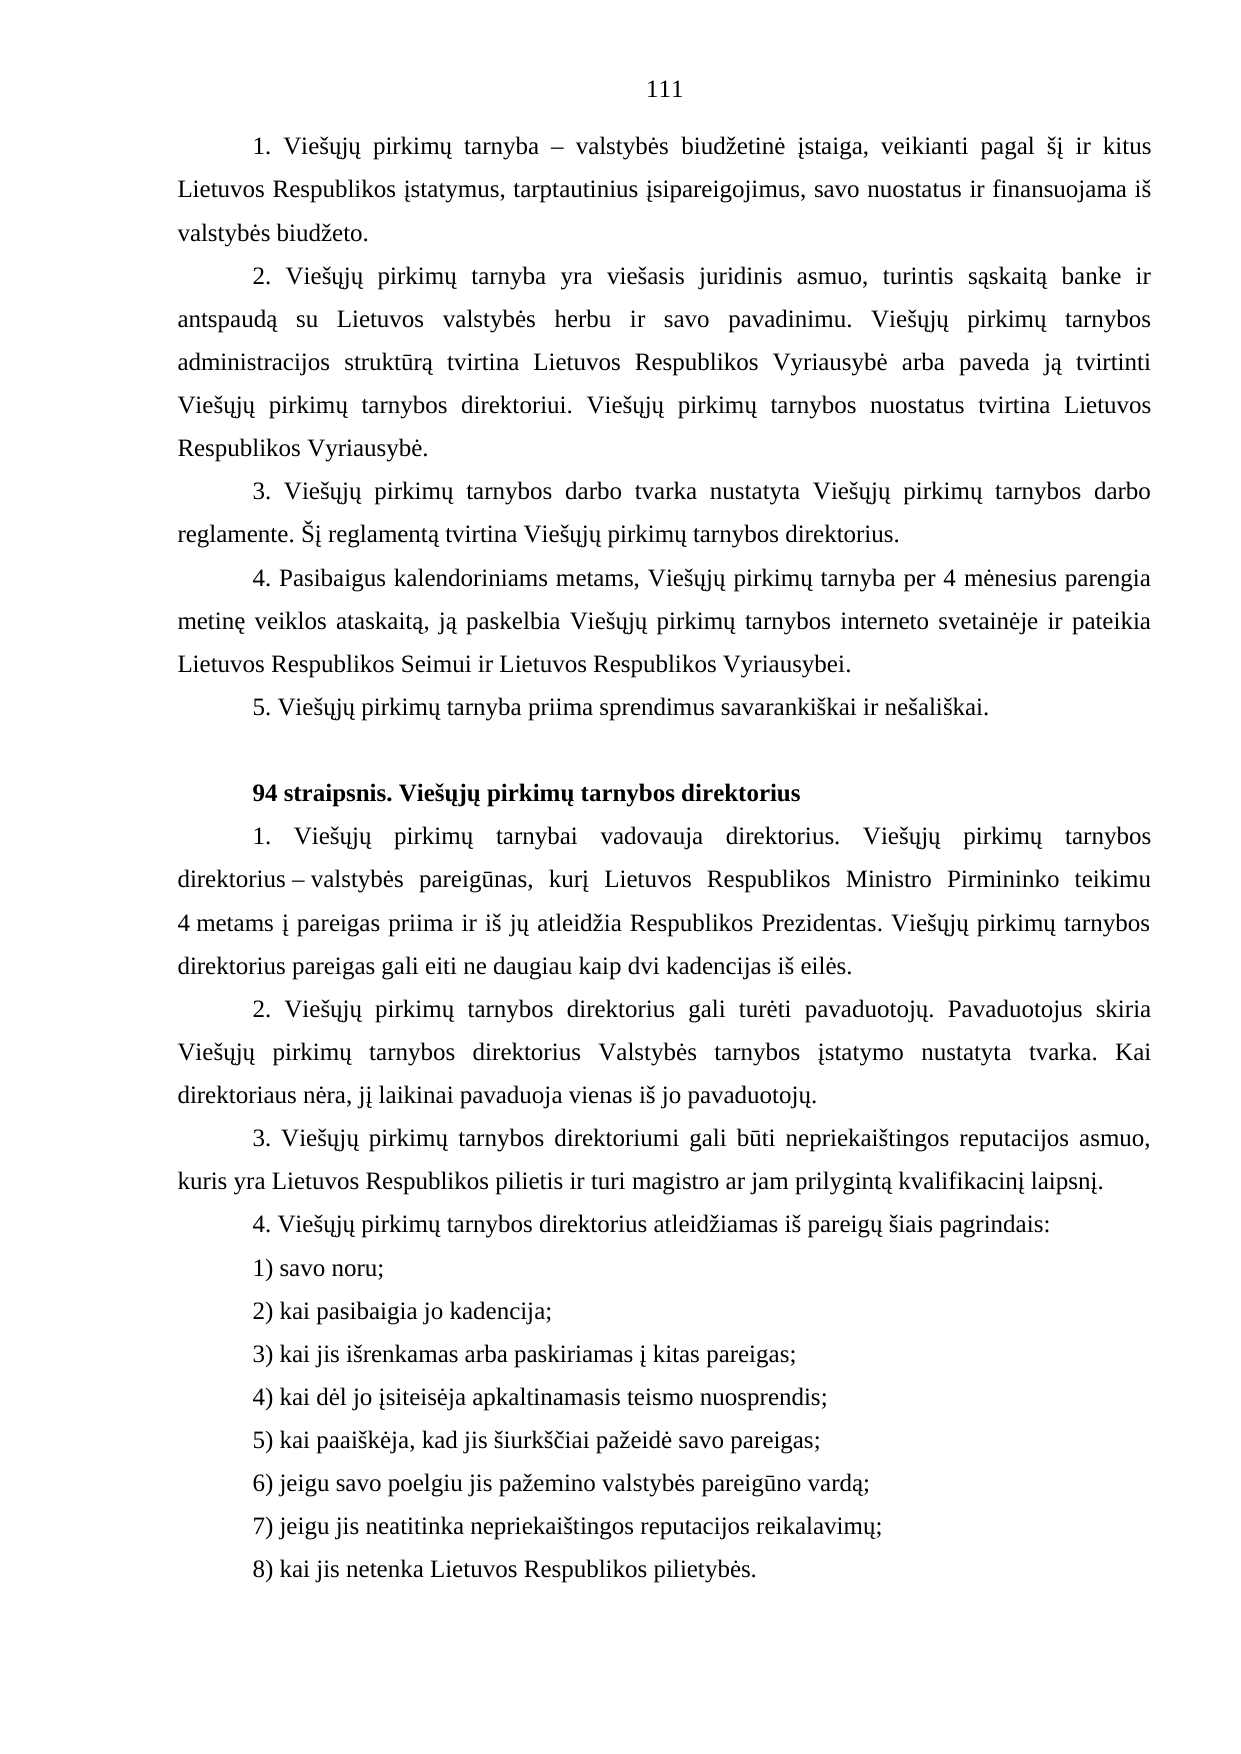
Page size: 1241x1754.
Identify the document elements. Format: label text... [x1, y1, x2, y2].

text 3. Viešųjų pirkimų tarnybos direktoriumi gali būti nepriekaištingos reputacijos asmuo, kuris yra Lietuvos Respublikos pilietis ir turi magistro ar jam prilygintą kvalifikacinį laipsnį. [177, 1123, 1152, 1195]
text 5. Viešųjų pirkimų tarnyba priima sprendimus savarankiškai ir nešališkai. [177, 692, 1152, 721]
text 1. Viešųjų pirkimų tarnybai vadovauja direktorius. Viešųjų pirkimų tarnybos direktorius – valstybės pareigūnas, kurį Lietuvos Respublikos Ministro Pirmininko teikimu 4 metams į pareigas priima ir iš jų atleidžia Respublikos Prezidentas. Viešųjų pirkimų tarnybos direktorius pareigas gali eiti ne daugiau kaip dvi kadencijas iš eilės. [177, 821, 1152, 979]
text 8) kai jis netenka Lietuvos Respublikos pilietybės. [177, 1554, 1152, 1583]
text 2. Viešųjų pirkimų tarnybos direktorius gali turėti pavaduotojų. Pavaduotojus skiria Viešųjų pirkimų tarnybos direktorius Valstybės tarnybos įstatymo nustatyta tvarka. Kai direktoriaus nėra, jį laikinai pavaduoja vienas iš jo pavaduotojų. [177, 994, 1152, 1109]
text 2) kai pasibaigia jo kadencija; [177, 1296, 1152, 1324]
text 7) jeigu jis neatitinka nepriekaištingos reputacijos reikalavimų; [177, 1511, 1152, 1540]
text 6) jeigu savo poelgiu jis pažemino valstybės pareigūno vardą; [177, 1468, 1152, 1497]
text 3. Viešųjų pirkimų tarnybos darbo tvarka nustatyta Viešųjų pirkimų tarnybos darbo reglamente. Šį reglamentą tvirtina Viešųjų pirkimų tarnybos direktorius. [177, 476, 1152, 548]
text 4. Pasibaigus kalendoriniams metams, Viešųjų pirkimų tarnyba per 4 mėnesius parengia metinę veiklos ataskaitą, ją paskelbia Viešųjų pirkimų tarnybos interneto svetainėje ir pateikia Lietuvos Respublikos Seimui ir Lietuvos Respublikos Vyriausybei. [177, 563, 1152, 678]
text 1. Viešųjų pirkimų tarnyba – valstybės biudžetinė įstaiga, veikianti pagal šį ir kitus Lietuvos Respublikos įstatymus, tarptautinius įsipareigojimus, savo nuostatus ir finansuojama iš valstybės biudžeto. [177, 131, 1152, 246]
text 4) kai dėl jo įsiteisėja apkaltinamasis teismo nuosprendis; [177, 1382, 1152, 1411]
text 1) savo noru; [177, 1253, 1152, 1281]
text 5) kai paaiškėja, kad jis šiurkščiai pažeidė savo pareigas; [177, 1425, 1152, 1454]
text 4. Viešųjų pirkimų tarnybos direktorius atleidžiamas iš pareigų šiais pagrindais: [177, 1209, 1152, 1238]
text 94 straipsnis. Viešųjų pirkimų tarnybos direktorius [177, 778, 1152, 807]
text 2. Viešųjų pirkimų tarnyba yra viešasis juridinis asmuo, turintis sąskaitą banke ir antspaudą su Lietuvos valstybės herbu ir savo pavadinimu. Viešųjų pirkimų tarnybos administracijos struktūrą tvirtina Lietuvos Respublikos Vyriausybė arba paveda ją tvirtinti Viešųjų pirkimų tarnybos direktoriui. Viešųjų pirkimų tarnybos nuostatus tvirtina Lietuvos Respublikos Vyriausybė. [177, 261, 1152, 462]
text 3) kai jis išrenkamas arba paskiriamas į kitas pareigas; [177, 1339, 1152, 1368]
